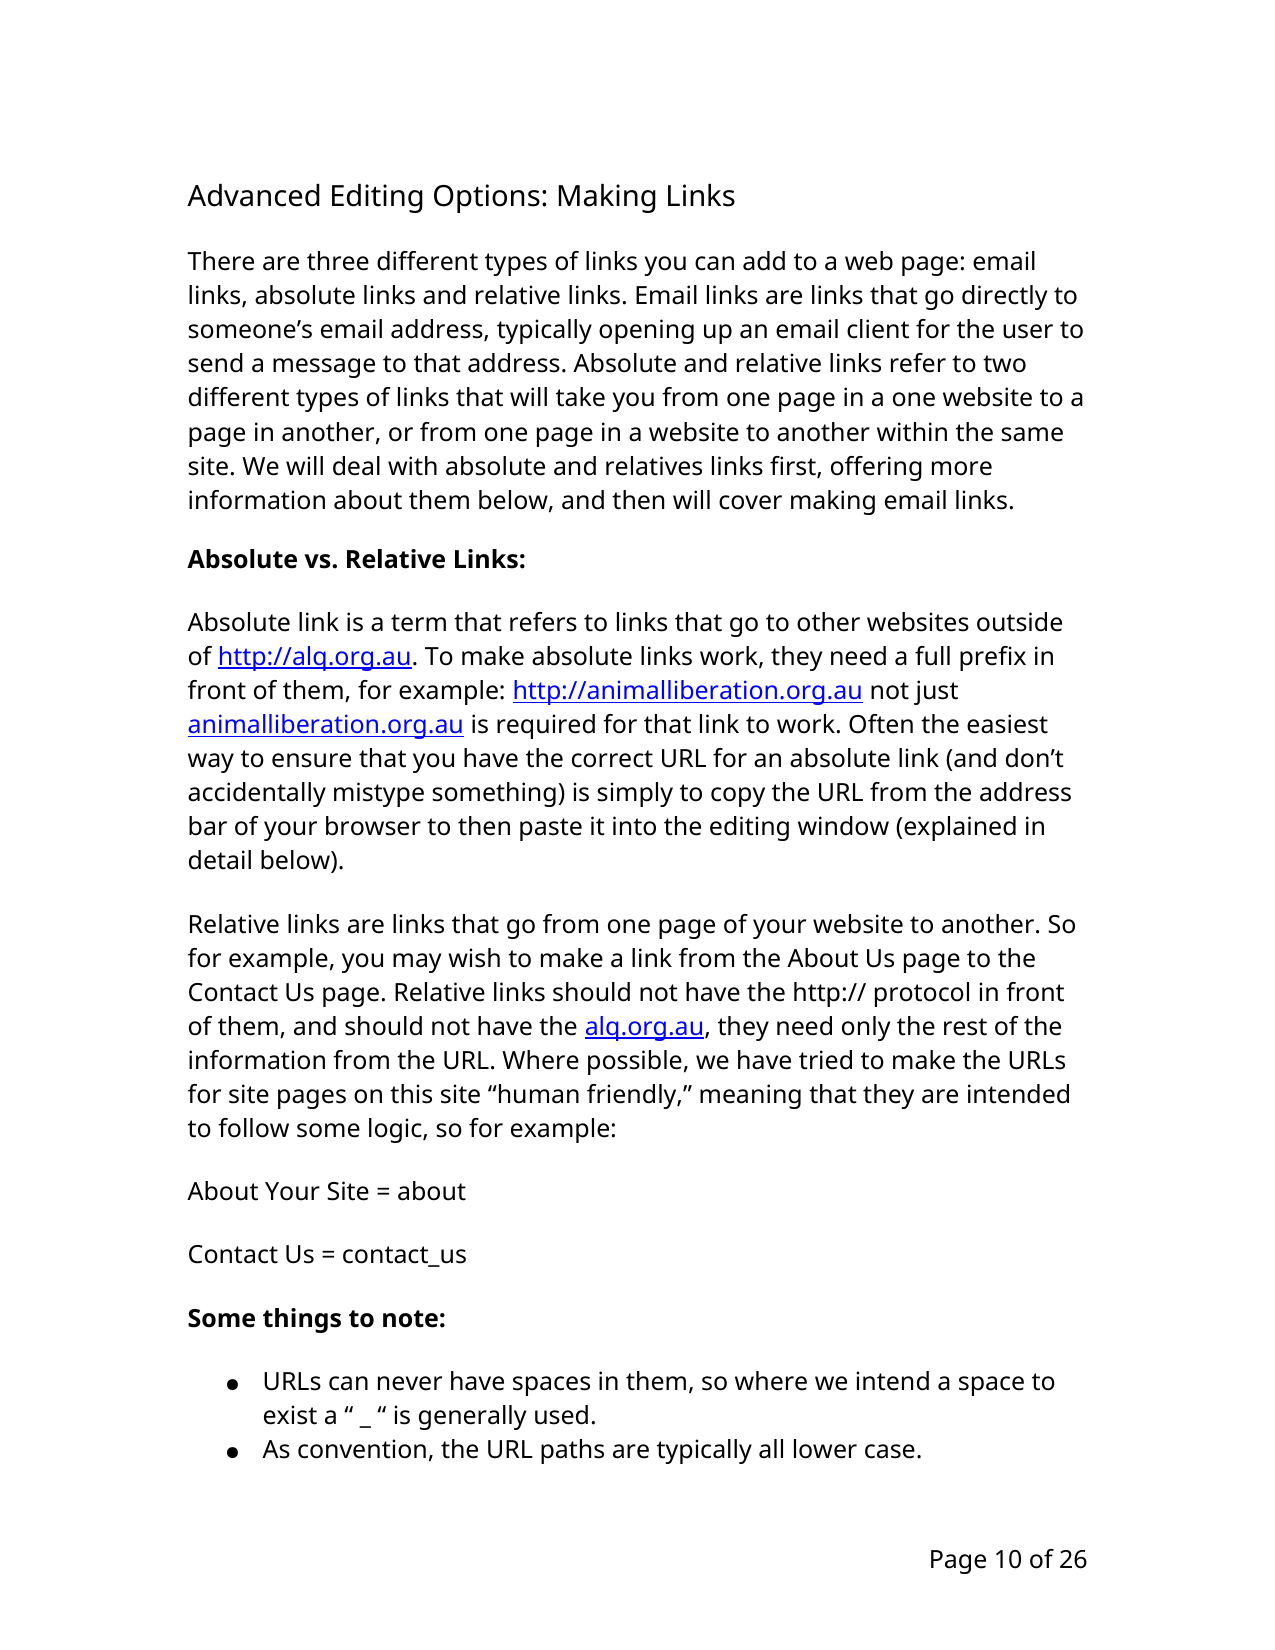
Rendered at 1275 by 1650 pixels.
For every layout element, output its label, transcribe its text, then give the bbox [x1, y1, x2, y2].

text Contact Us = contact_us [187, 1237, 1087, 1271]
text About Your Site = about [187, 1174, 1087, 1208]
text Some things to note: [187, 1300, 1087, 1334]
text There are three different types of links you can add to a web page: email links, absolute links and relative links. Email links are links that go directly to someone’s email address, typically opening up an email client for the user to send a message to that address. Absolute and relative links refer to two different types of links that will take you from one page in a one website to a page in another, or from one page in a website to another within the same site. We will deal with absolute and relatives links first, offering more information about them below, and then will cover making email links. [187, 244, 1087, 516]
text Absolute link is a term that refers to links that go to other websites outside of http://alq.org.au. To make absolute links work, they need a full prefix in front of them, for example: http://animalliberation.org.au not just animalliberation.org.au is required for that link to work. Often the easiest way to ensure that you have the correct URL for an absolute link (and don’t accidentally mistype something) is simply to copy the URL from the address bar of your browser to then paste it into the editing window (explained in detail below). [187, 604, 1087, 877]
subtitle Advanced Editing Options: Making Links [187, 175, 1087, 215]
text Relative links are links that go from one page of your website to another. So for example, you may wish to make a link from the About Us page to the Contact Us page. Relative links should not have the http:// protocol in front of them, and should not have the alq.org.au, they need only the rest of the information from the URL. Where possible, we have tried to make the URLs for site pages on this site “human friendly,” meaning that they are intended to follow some logic, so for example: [187, 906, 1087, 1145]
list URLs can never have spaces in them, so where we intend a space to exist a “ _ “ is generally used. [225, 1363, 1087, 1432]
subtitle Absolute vs. Relative Links: [187, 541, 1087, 575]
list As convention, the URL paths are typically all lower case. [225, 1432, 1087, 1466]
